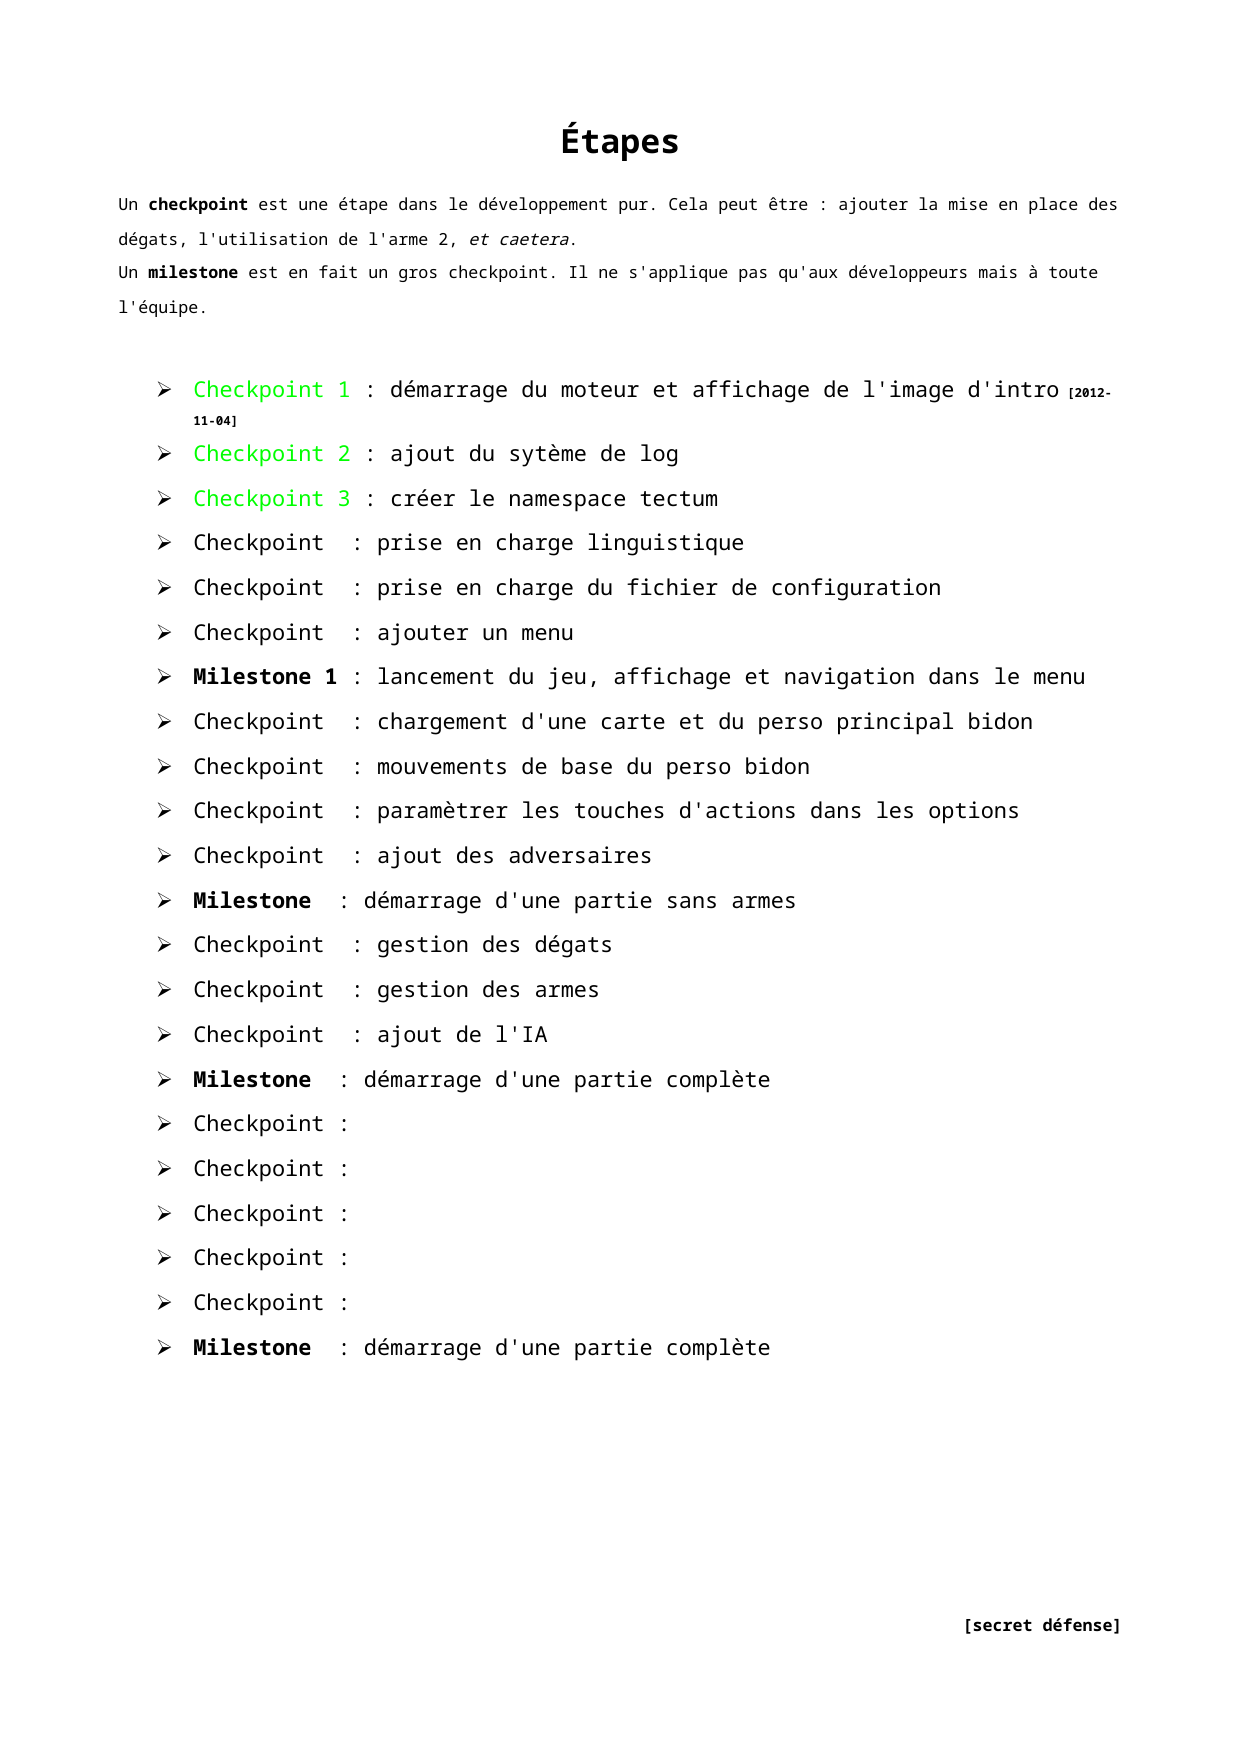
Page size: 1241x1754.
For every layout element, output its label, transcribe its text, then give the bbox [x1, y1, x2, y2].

text Un checkpoint est une étape dans le développement pur. Cela peut être : ajouter la mise en place des dégats, l'utilisation de l'arme 2, et caetera. [118, 193, 1122, 250]
list Checkpoint : mouvements de base du perso bidon [156, 751, 1122, 781]
list Checkpoint : gestion des dégats [156, 929, 1122, 959]
list Milestone : démarrage d'une partie sans armes [156, 885, 1122, 914]
list Checkpoint 3 : créer le namespace tectum [156, 483, 1122, 512]
list Checkpoint : [156, 1108, 1122, 1138]
list Checkpoint : paramètrer les touches d'actions dans les options [156, 795, 1122, 825]
list Checkpoint : gestion des armes [156, 974, 1122, 1004]
list Checkpoint : ajout des adversaires [156, 840, 1122, 870]
list Checkpoint : prise en charge linguistique [156, 527, 1122, 557]
text Un milestone est en fait un gros checkpoint. Il ne s'applique pas qu'aux développeurs mais à toute l'équipe. [118, 261, 1122, 318]
list Checkpoint : [156, 1242, 1122, 1272]
list Checkpoint : ajout de l'IA [156, 1019, 1122, 1049]
list Checkpoint : prise en charge du fichier de configuration [156, 572, 1122, 602]
list Checkpoint : [156, 1287, 1122, 1317]
list Checkpoint : chargement d'une carte et du perso principal bidon [156, 706, 1122, 736]
list Checkpoint : ajouter un menu [156, 617, 1122, 646]
list Milestone : démarrage d'une partie complète [156, 1332, 1122, 1361]
list Milestone : démarrage d'une partie complète [156, 1063, 1122, 1093]
list Checkpoint 2 : ajout du sytème de log [156, 438, 1122, 468]
list Checkpoint 1 : démarrage du moteur et affichage de l'image d'intro [2012-11-04] [156, 374, 1122, 429]
list Milestone 1 : lancement du jeu, affichage et navigation dans le menu [156, 661, 1122, 691]
list Checkpoint : [156, 1153, 1122, 1183]
list Checkpoint : [156, 1198, 1122, 1227]
